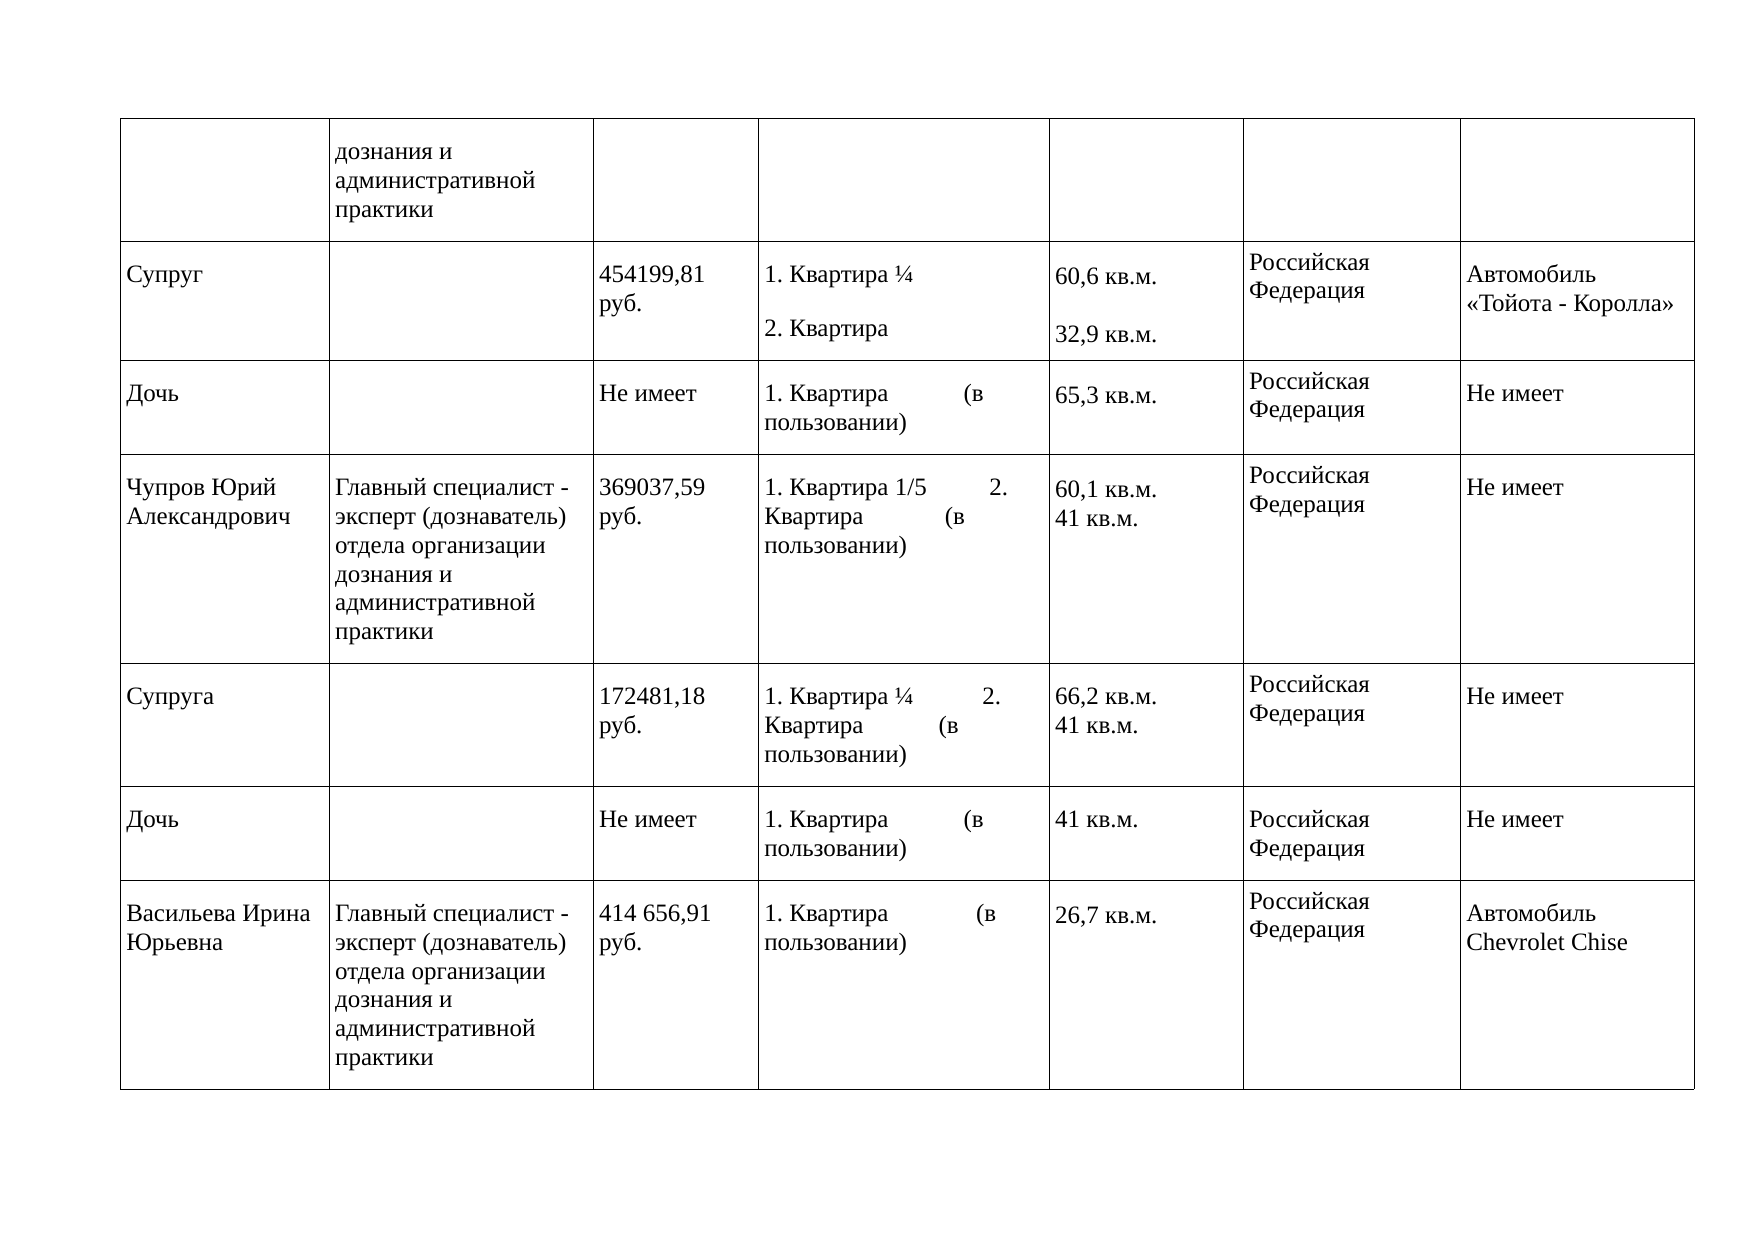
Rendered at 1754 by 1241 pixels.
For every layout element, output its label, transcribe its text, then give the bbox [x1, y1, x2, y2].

table_cell 414 656,91 руб. [594, 881, 758, 1089]
table_cell Главный специалист - эксперт (дознаватель) отдела организации дознания и административной практики [330, 455, 593, 663]
table_cell 60,1 кв.м. 41 кв.м. [1050, 455, 1243, 663]
table_cell Автомобиль Chevrolet Chise [1461, 881, 1694, 1089]
table_cell 1. Квартира (в пользовании) [759, 361, 1049, 454]
table_cell Не имеет [594, 787, 758, 880]
table_cell Дочь [121, 361, 329, 454]
table_cell Российская Федерация [1244, 664, 1460, 786]
table_cell [330, 361, 593, 454]
table_cell [759, 119, 1049, 241]
table_cell 1. Квартира ¼ 2. Квартира [759, 242, 1049, 360]
table_cell Чупров Юрий Александрович [121, 455, 329, 663]
table_cell Не имеет [1461, 664, 1694, 786]
table_cell [330, 242, 593, 360]
table_cell 1. Квартира 1/5 2. Квартира (в пользовании) [759, 455, 1049, 663]
table_cell Супруг [121, 242, 329, 360]
table_cell 1. Квартира (в пользовании) [759, 881, 1049, 1089]
table_cell Дочь [121, 787, 329, 880]
table_cell Не имеет [594, 361, 758, 454]
table_cell [330, 664, 593, 786]
table_cell Не имеет [1461, 361, 1694, 454]
table_cell Российская Федерация [1244, 242, 1460, 360]
table_cell 1. Квартира (в пользовании) [759, 787, 1049, 880]
table_cell 26,7 кв.м. [1050, 881, 1243, 1089]
table_cell [330, 787, 593, 880]
table_cell дознания и административной практики [330, 119, 593, 241]
table_cell Не имеет [1461, 455, 1694, 663]
table_cell [1461, 119, 1694, 241]
table_cell Супруга [121, 664, 329, 786]
table_cell 1. Квартира ¼ 2. Квартира (в пользовании) [759, 664, 1049, 786]
table_cell 172481,18 руб. [594, 664, 758, 786]
table_cell 369037,59 руб. [594, 455, 758, 663]
table_cell Российская Федерация [1244, 881, 1460, 1089]
table_cell 66,2 кв.м. 41 кв.м. [1050, 664, 1243, 786]
table_cell 454199,81 руб. [594, 242, 758, 360]
table_cell [1244, 119, 1460, 241]
table_cell [121, 119, 329, 241]
table_cell [594, 119, 758, 241]
table_cell 60,6 кв.м. 32,9 кв.м. [1050, 242, 1243, 360]
table_cell [1050, 119, 1243, 241]
table_cell Российская Федерация [1244, 361, 1460, 454]
table_cell Главный специалист - эксперт (дознаватель) отдела организации дознания и административной практики [330, 881, 593, 1089]
table_cell Не имеет [1461, 787, 1694, 880]
table_cell Васильева Ирина Юрьевна [121, 881, 329, 1089]
table_cell Российская Федерация [1244, 787, 1460, 880]
table_cell Автомобиль «Тойота - Королла» [1461, 242, 1694, 360]
table_cell 41 кв.м. [1050, 787, 1243, 880]
table_cell Российская Федерация [1244, 455, 1460, 663]
table_cell 65,3 кв.м. [1050, 361, 1243, 454]
